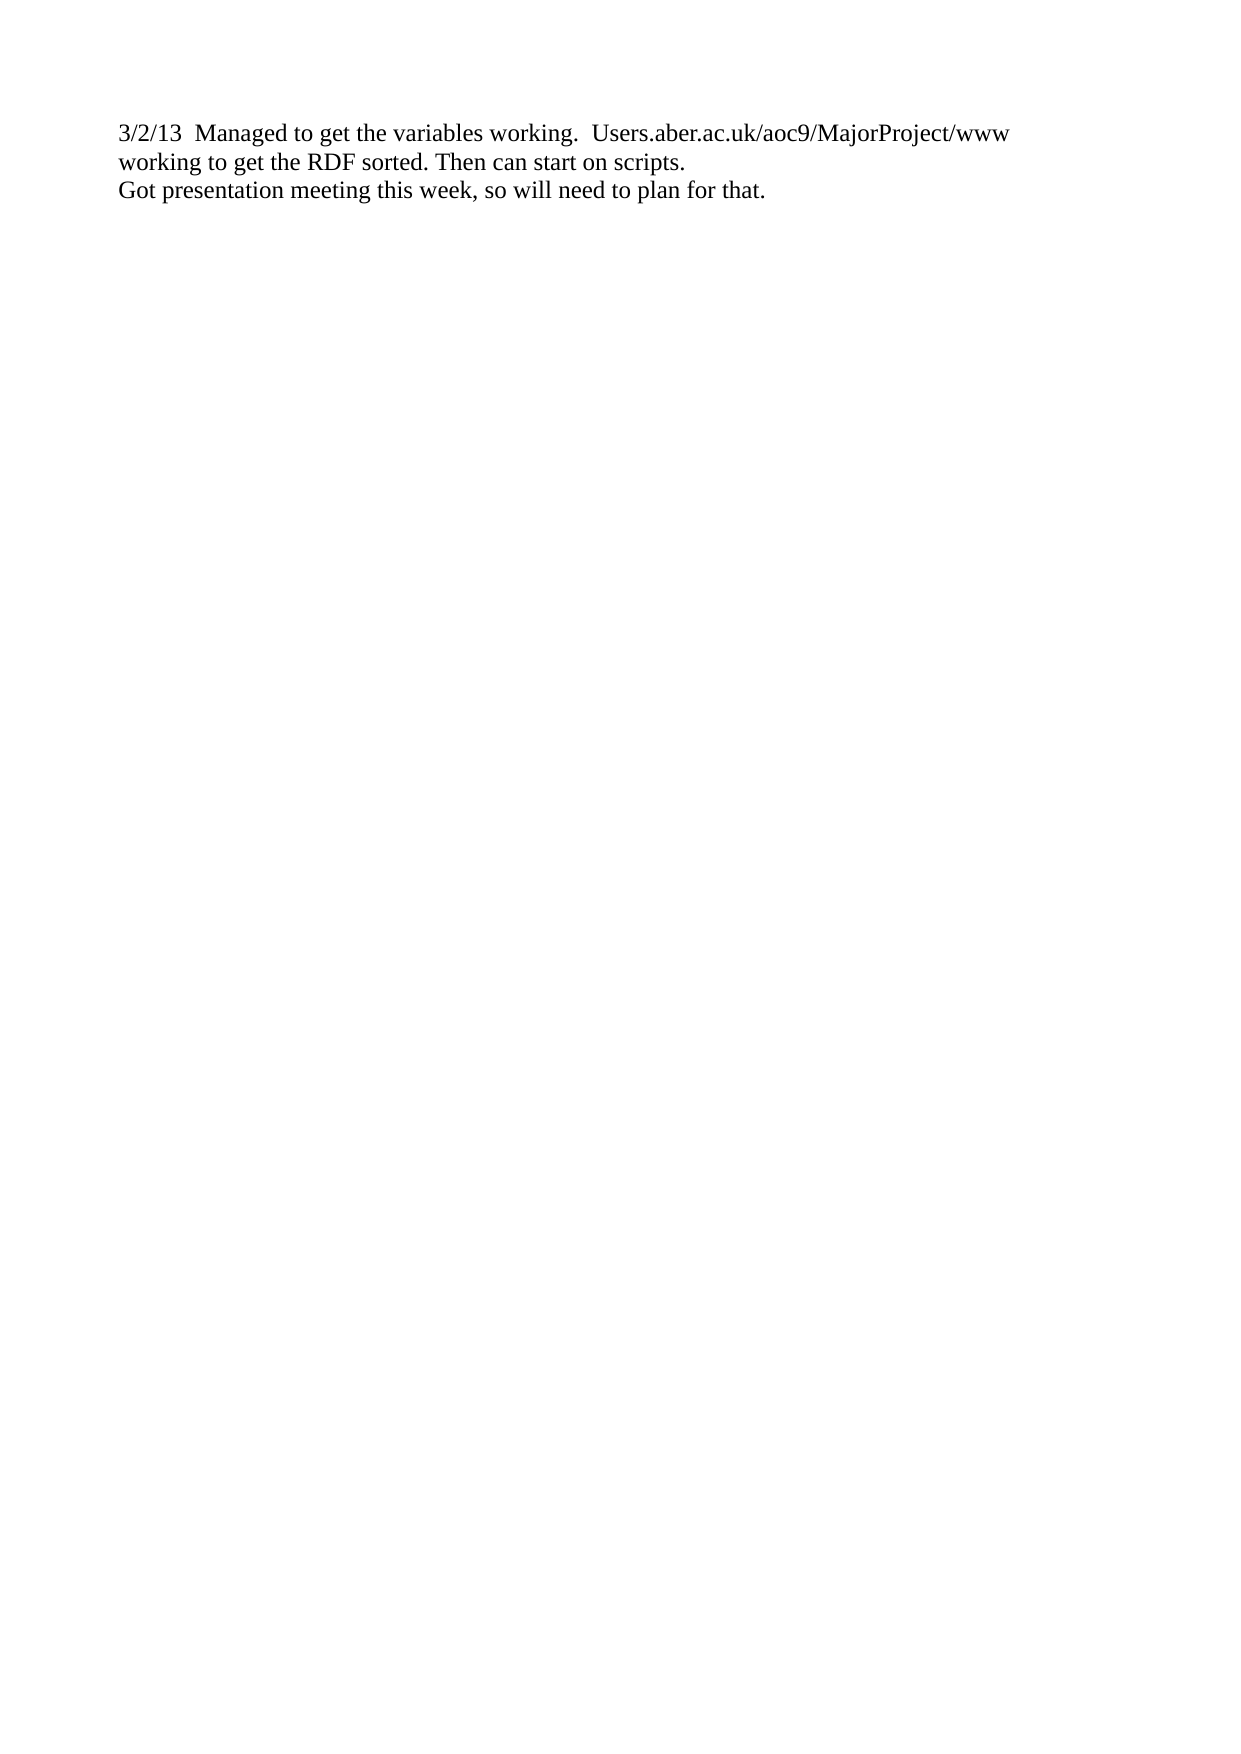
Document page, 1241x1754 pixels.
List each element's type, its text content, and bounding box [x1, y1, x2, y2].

text Got presentation meeting this week, so will need to plan for that. [118, 176, 1122, 204]
text working to get the RDF sorted. Then can start on scripts. [118, 147, 1122, 176]
text 3/2/13 Managed to get the variables working. Users.aber.ac.uk/aoc9/MajorProject/www [118, 118, 1122, 147]
